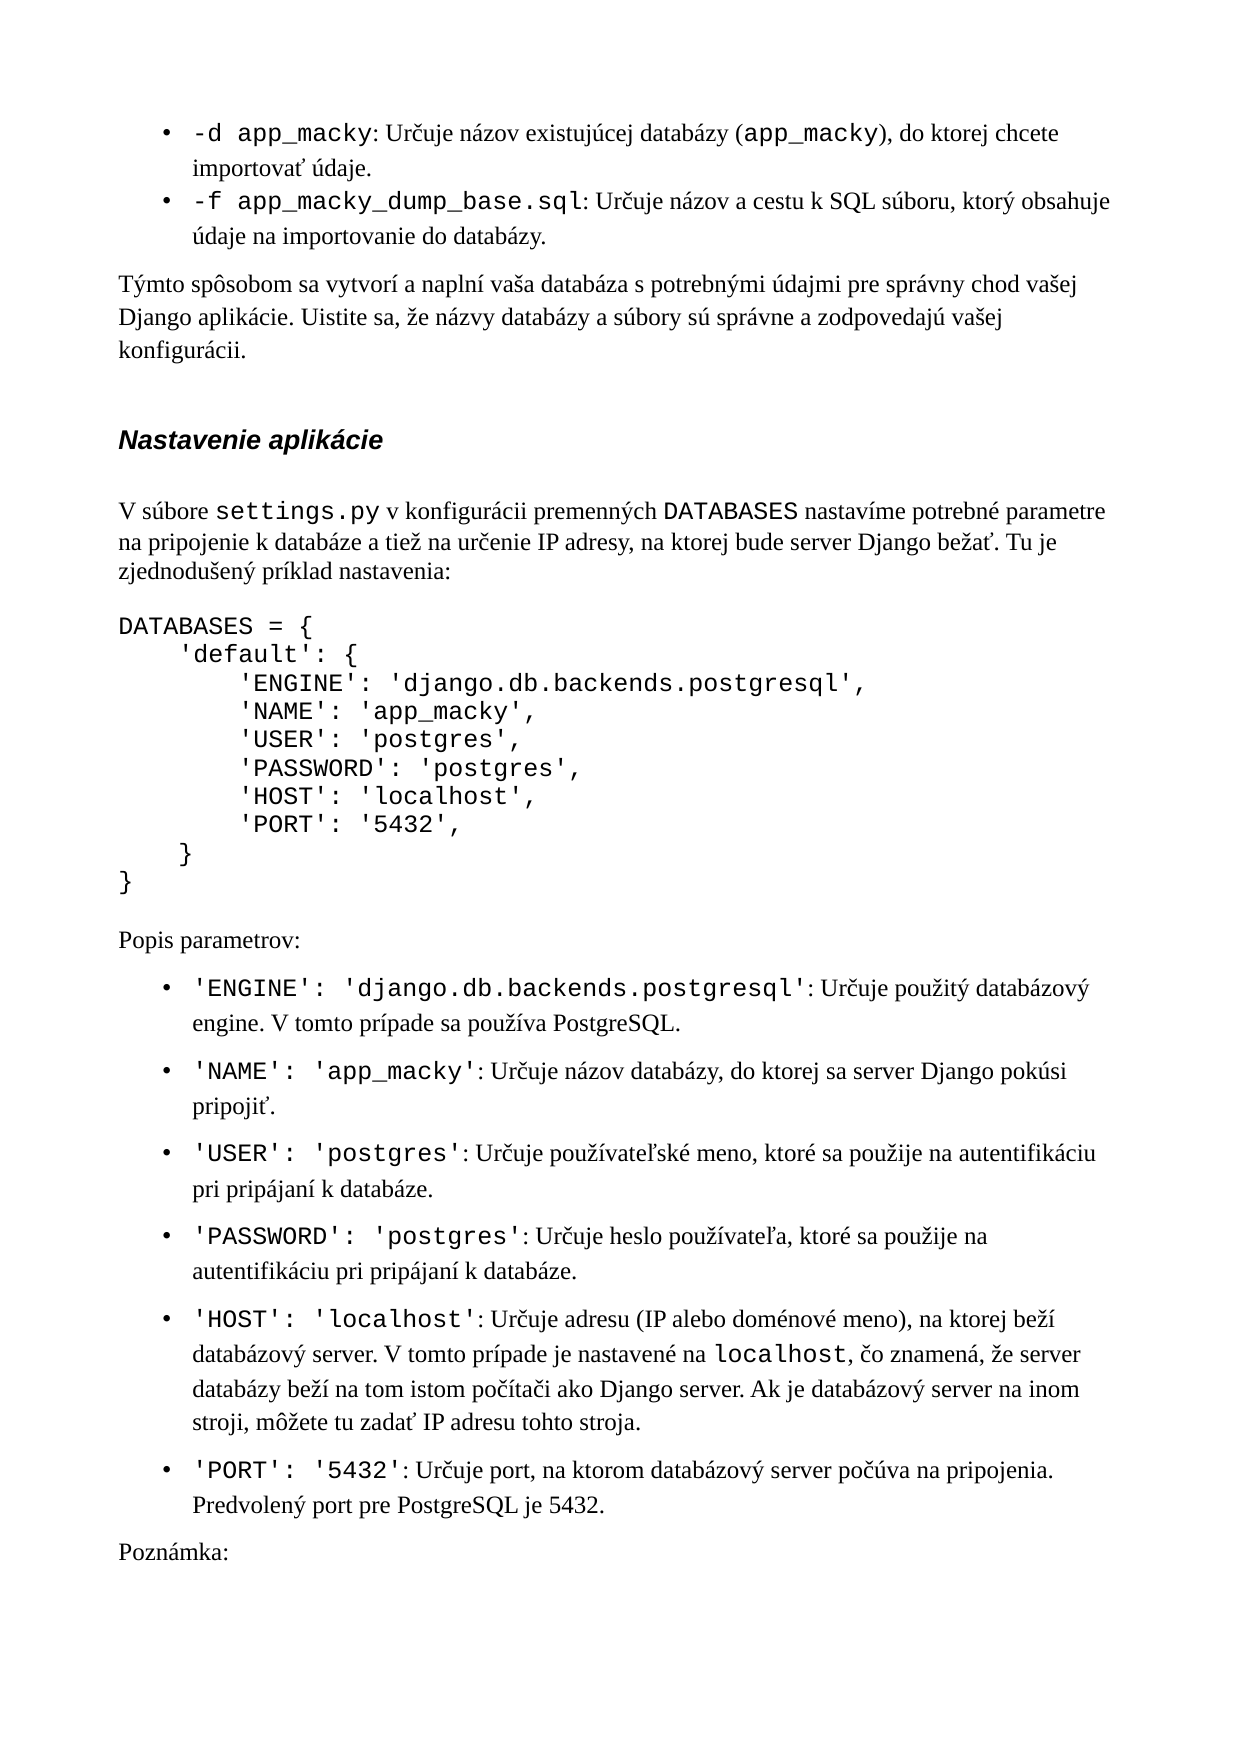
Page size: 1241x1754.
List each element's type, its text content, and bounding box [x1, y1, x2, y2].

text 'NAME': 'app_macky', [118, 698, 1122, 727]
list 'PASSWORD': 'postgres': Určuje heslo používateľa, ktoré sa použije na autentifikáciu pri pripájaní k databáze. [162, 1221, 1122, 1285]
text 'USER': 'postgres', [118, 727, 1122, 755]
text } [118, 840, 1122, 868]
text } [118, 868, 1122, 897]
text 'PASSWORD': 'postgres', [118, 755, 1122, 783]
text Týmto spôsobom sa vytvorí a naplní vaša databáza s potrebnými údajmi pre správny chod vašej Django aplikácie. Uistite sa, že názvy databázy a súbory sú správne a zodpovedajú vašej konfigurácii. [118, 269, 1122, 364]
text 'default': { [118, 642, 1122, 670]
text V súbore settings.py v konfigurácii premenných DATABASES nastavíme potrebné parametre na pripojenie k databáze a tiež na určenie IP adresy, na ktorej bude server Django bežať. Tu je zjednodušený príklad nastavenia: [118, 496, 1122, 585]
list -f app_macky_dump_base.sql: Určuje názov a cestu k SQL súboru, ktorý obsahuje údaje na importovanie do databázy. [162, 186, 1122, 250]
list 'USER': 'postgres': Určuje používateľské meno, ktoré sa použije na autentifikáciu pri pripájaní k databáze. [162, 1138, 1122, 1202]
text 'PORT': '5432', [118, 812, 1122, 840]
list 'NAME': 'app_macky': Určuje názov databázy, do ktorej sa server Django pokúsi pripojiť. [162, 1056, 1122, 1120]
text DATABASES = { [118, 613, 1122, 642]
text Poznámka: [118, 1537, 1122, 1566]
text 'ENGINE': 'django.db.backends.postgresql', [118, 670, 1122, 698]
list 'ENGINE': 'django.db.backends.postgresql': Určuje použitý databázový engine. V tomto prípade sa používa PostgreSQL. [162, 973, 1122, 1037]
list 'PORT': '5432': Určuje port, na ktorom databázový server počúva na pripojenia. Predvolený port pre PostgreSQL je 5432. [162, 1455, 1122, 1519]
list 'HOST': 'localhost': Určuje adresu (IP alebo doménové meno), na ktorej beží databázový server. V tomto prípade je nastavené na localhost, čo znamená, že server databázy beží na tom istom počítači ako Django server. Ak je databázový server na inom stroji, môžete tu zadať IP adresu tohto stroja. [162, 1304, 1122, 1436]
list -d app_macky: Určuje názov existujúcej databázy (app_macky), do ktorej chcete importovať údaje. [162, 118, 1122, 182]
text 'HOST': 'localhost', [118, 783, 1122, 812]
subtitle Nastavenie aplikácie [118, 424, 1122, 455]
text Popis parametrov: [118, 926, 1122, 954]
